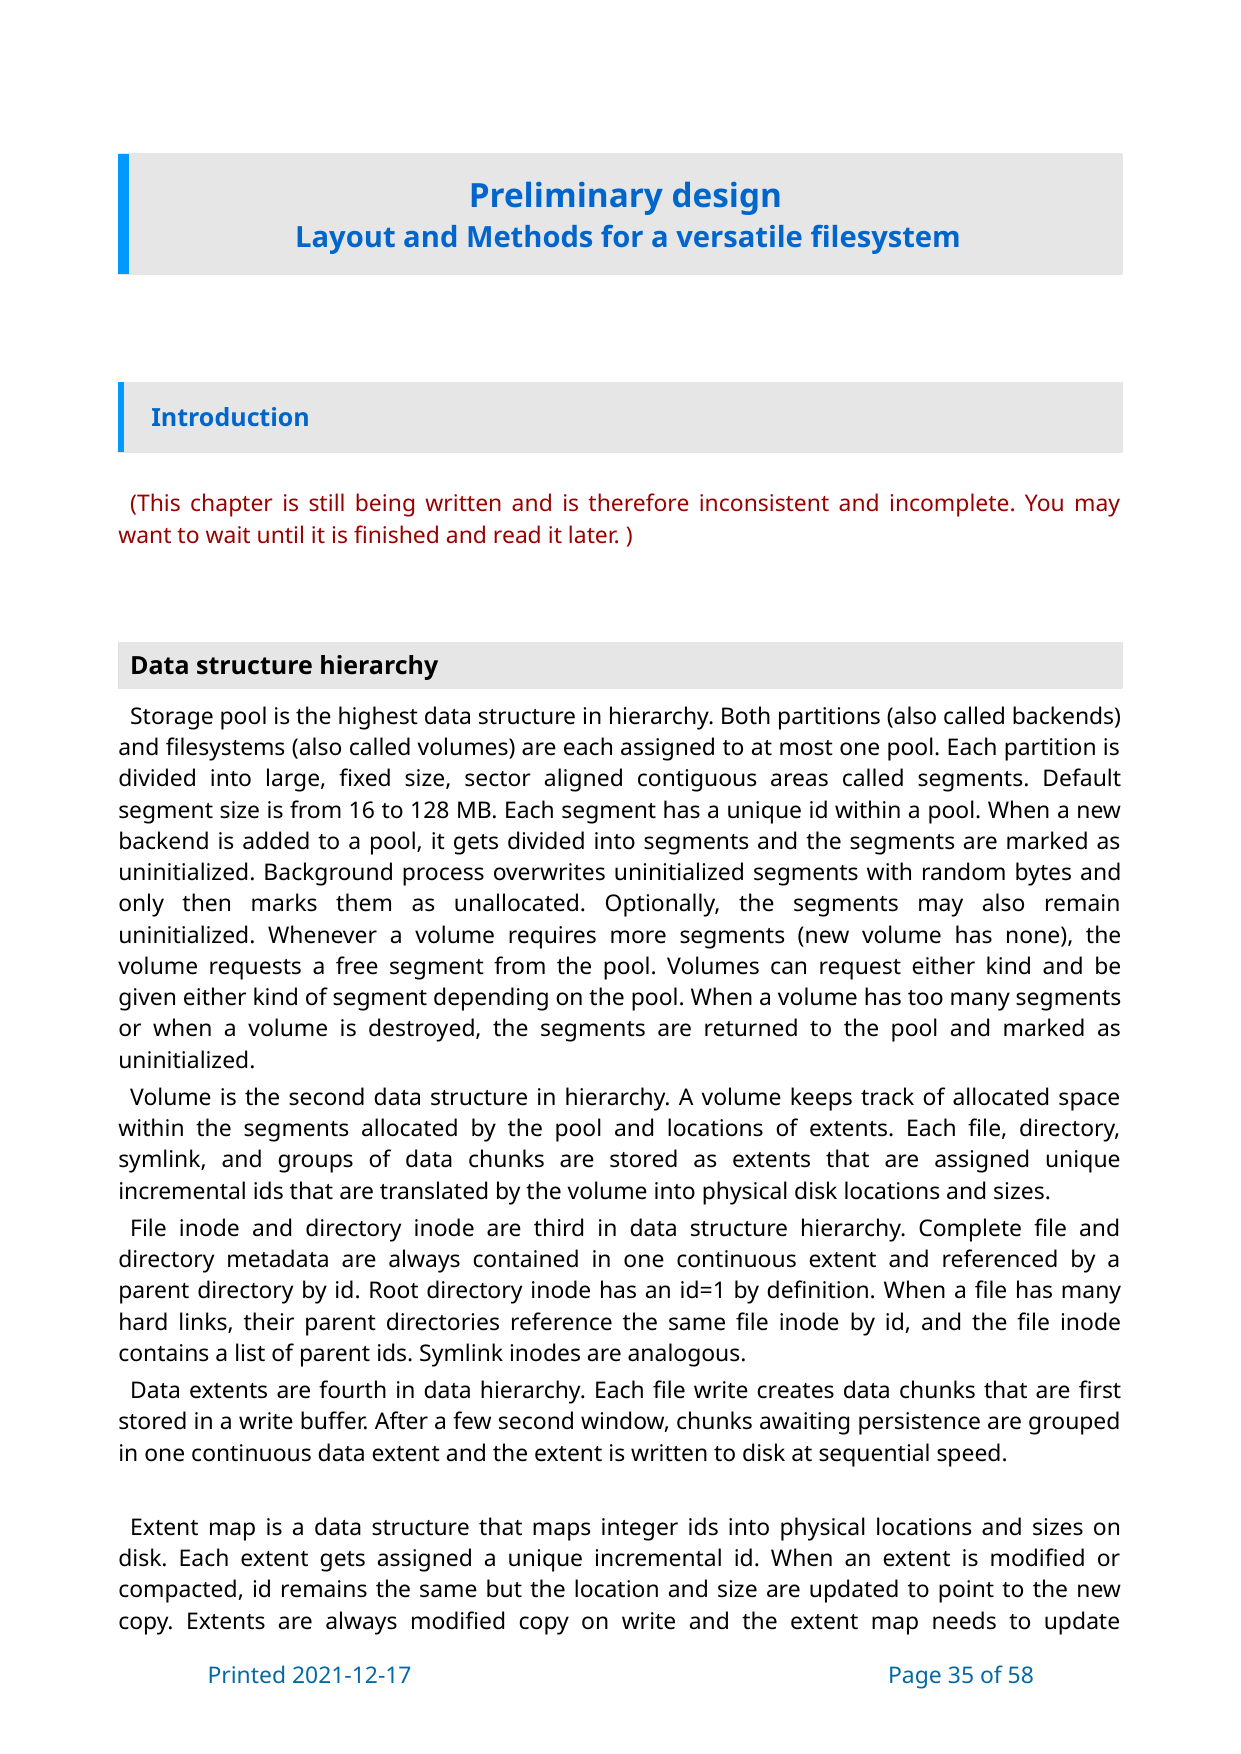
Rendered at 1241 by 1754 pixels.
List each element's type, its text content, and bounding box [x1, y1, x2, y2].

subtitle Preliminary design Layout and Methods for a versatile filesystem [129, 155, 1122, 274]
text Data extents are fourth in data hierarchy. Each file write creates data chunks that are first stored in a write buffer. After a few second window, chunks awaiting persistence are grouped in one continuous data extent and the extent is written to disk at sequential speed. [118, 1374, 1122, 1468]
text File inode and directory inode are third in data structure hierarchy. Complete file and directory metadata are always contained in one continuous extent and referenced by a parent directory by id. Root directory inode has an id=1 by definition. When a file has many hard links, their parent directories reference the same file inode by id, and the file inode contains a list of parent ids. Symlink inodes are analogous. [118, 1212, 1122, 1368]
text Volume is the second data structure in hierarchy. A volume keeps track of allocated space within the segments allocated by the pool and locations of extents. Each file, directory, symlink, and groups of data chunks are stored as extents that are assigned unique incremental ids that are translated by the volume into physical disk locations and sizes. [118, 1081, 1122, 1206]
text Extent map is a data structure that maps integer ids into physical locations and sizes on disk. Each extent gets assigned a unique incremental id. When an extent is modified or compacted, id remains the same but the location and size are updated to point to the new copy. Extents are always modified copy on write and the extent map needs to update [118, 1511, 1122, 1636]
subtitle Data structure hierarchy [119, 643, 1122, 688]
subtitle Introduction [124, 383, 1122, 452]
text Storage pool is the highest data structure in hierarchy. Both partitions (also called backends) and filesystems (also called volumes) are each assigned to at most one pool. Each partition is divided into large, fixed size, sector aligned contiguous areas called segments. Default segment size is from 16 to 128 MB. Each segment has a unique id within a pool. When a new backend is added to a pool, it gets divided into segments and the segments are marked as uninitialized. Background process overwrites uninitialized segments with random bytes and only then marks them as unallocated. Optionally, the segments may also remain uninitialized. Whenever a volume requires more segments (new volume has none), the volume requests a free segment from the pool. Volumes can request either kind and be given either kind of segment depending on the pool. When a volume has too many segments or when a volume is destroyed, the segments are returned to the pool and marked as uninitialized. [118, 700, 1122, 1075]
text (This chapter is still being written and is therefore inconsistent and incomplete. You may want to wait until it is finished and read it later. ) [118, 487, 1122, 550]
